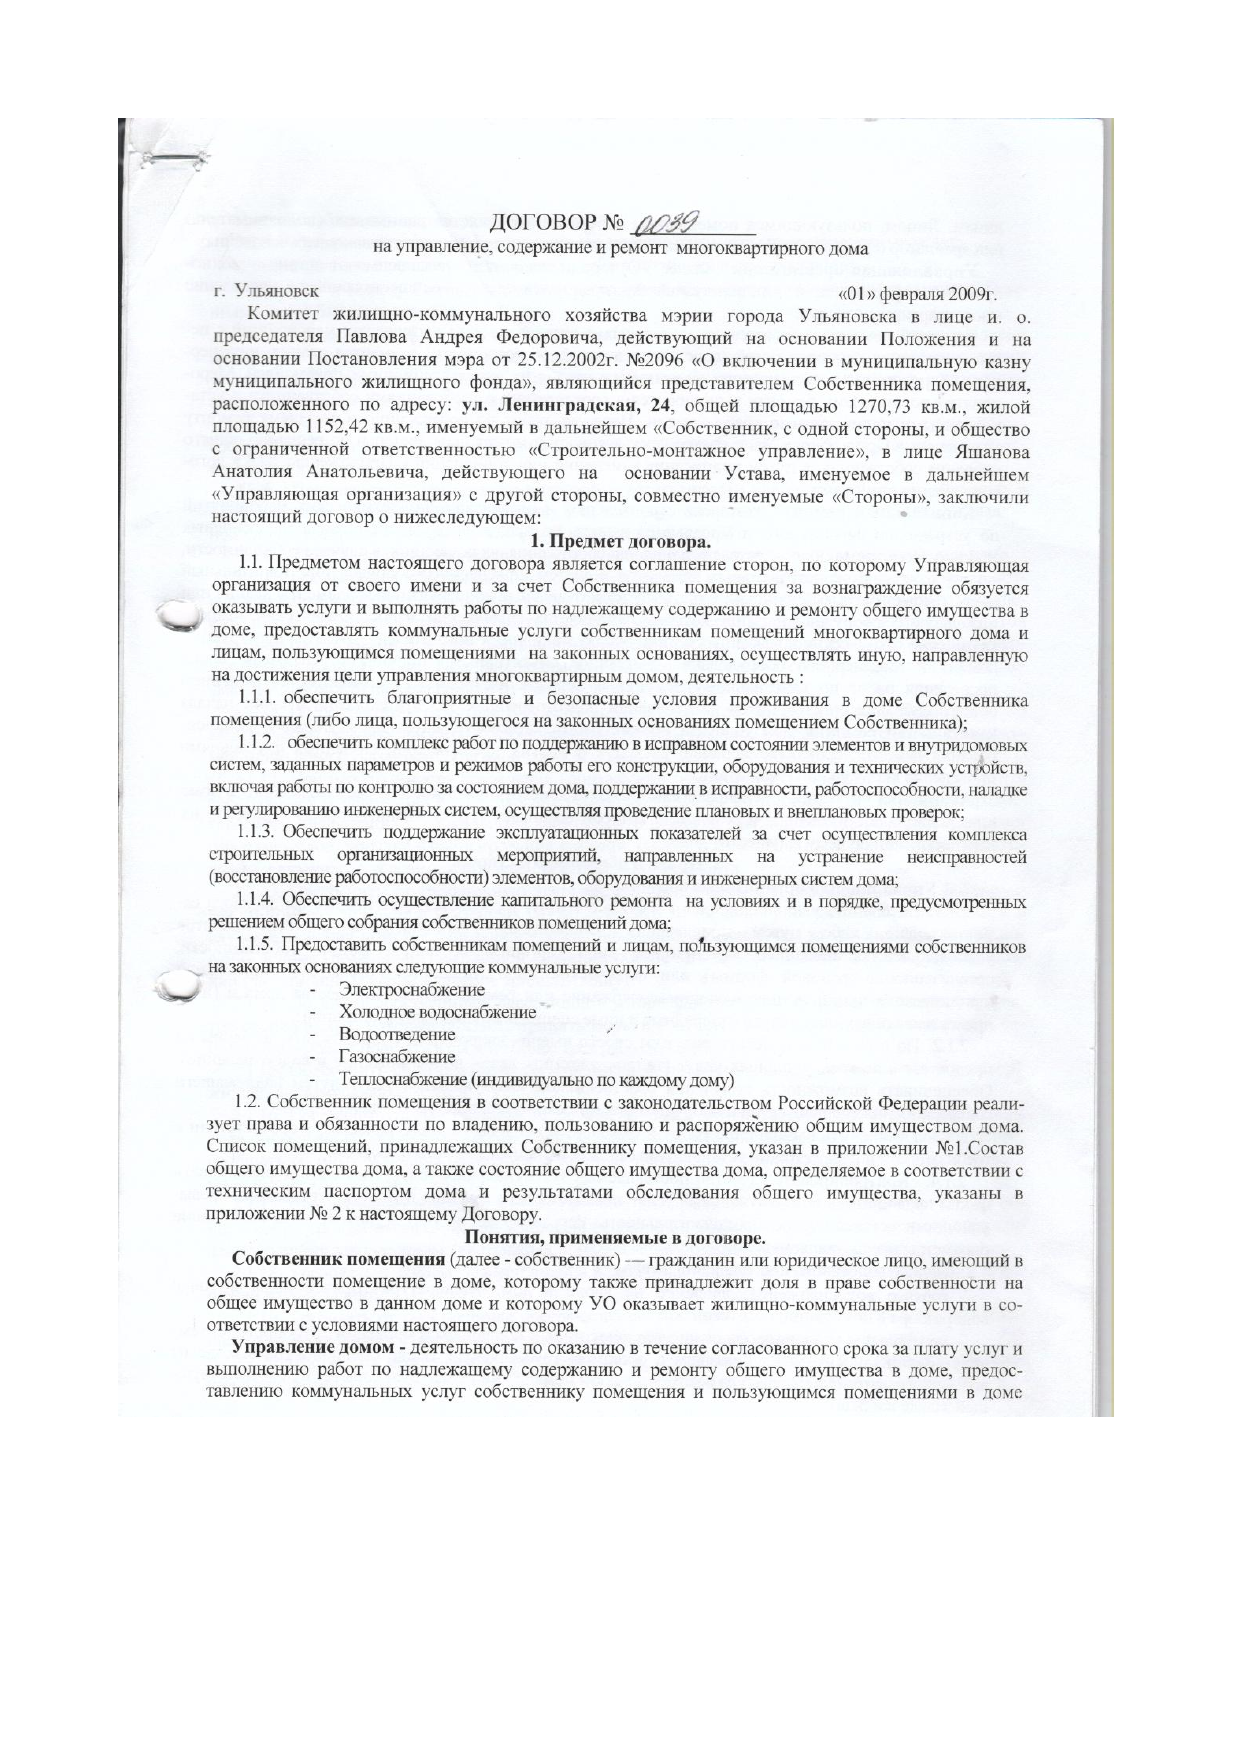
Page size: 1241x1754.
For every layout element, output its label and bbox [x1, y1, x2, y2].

picture [118, 118, 1123, 1417]
